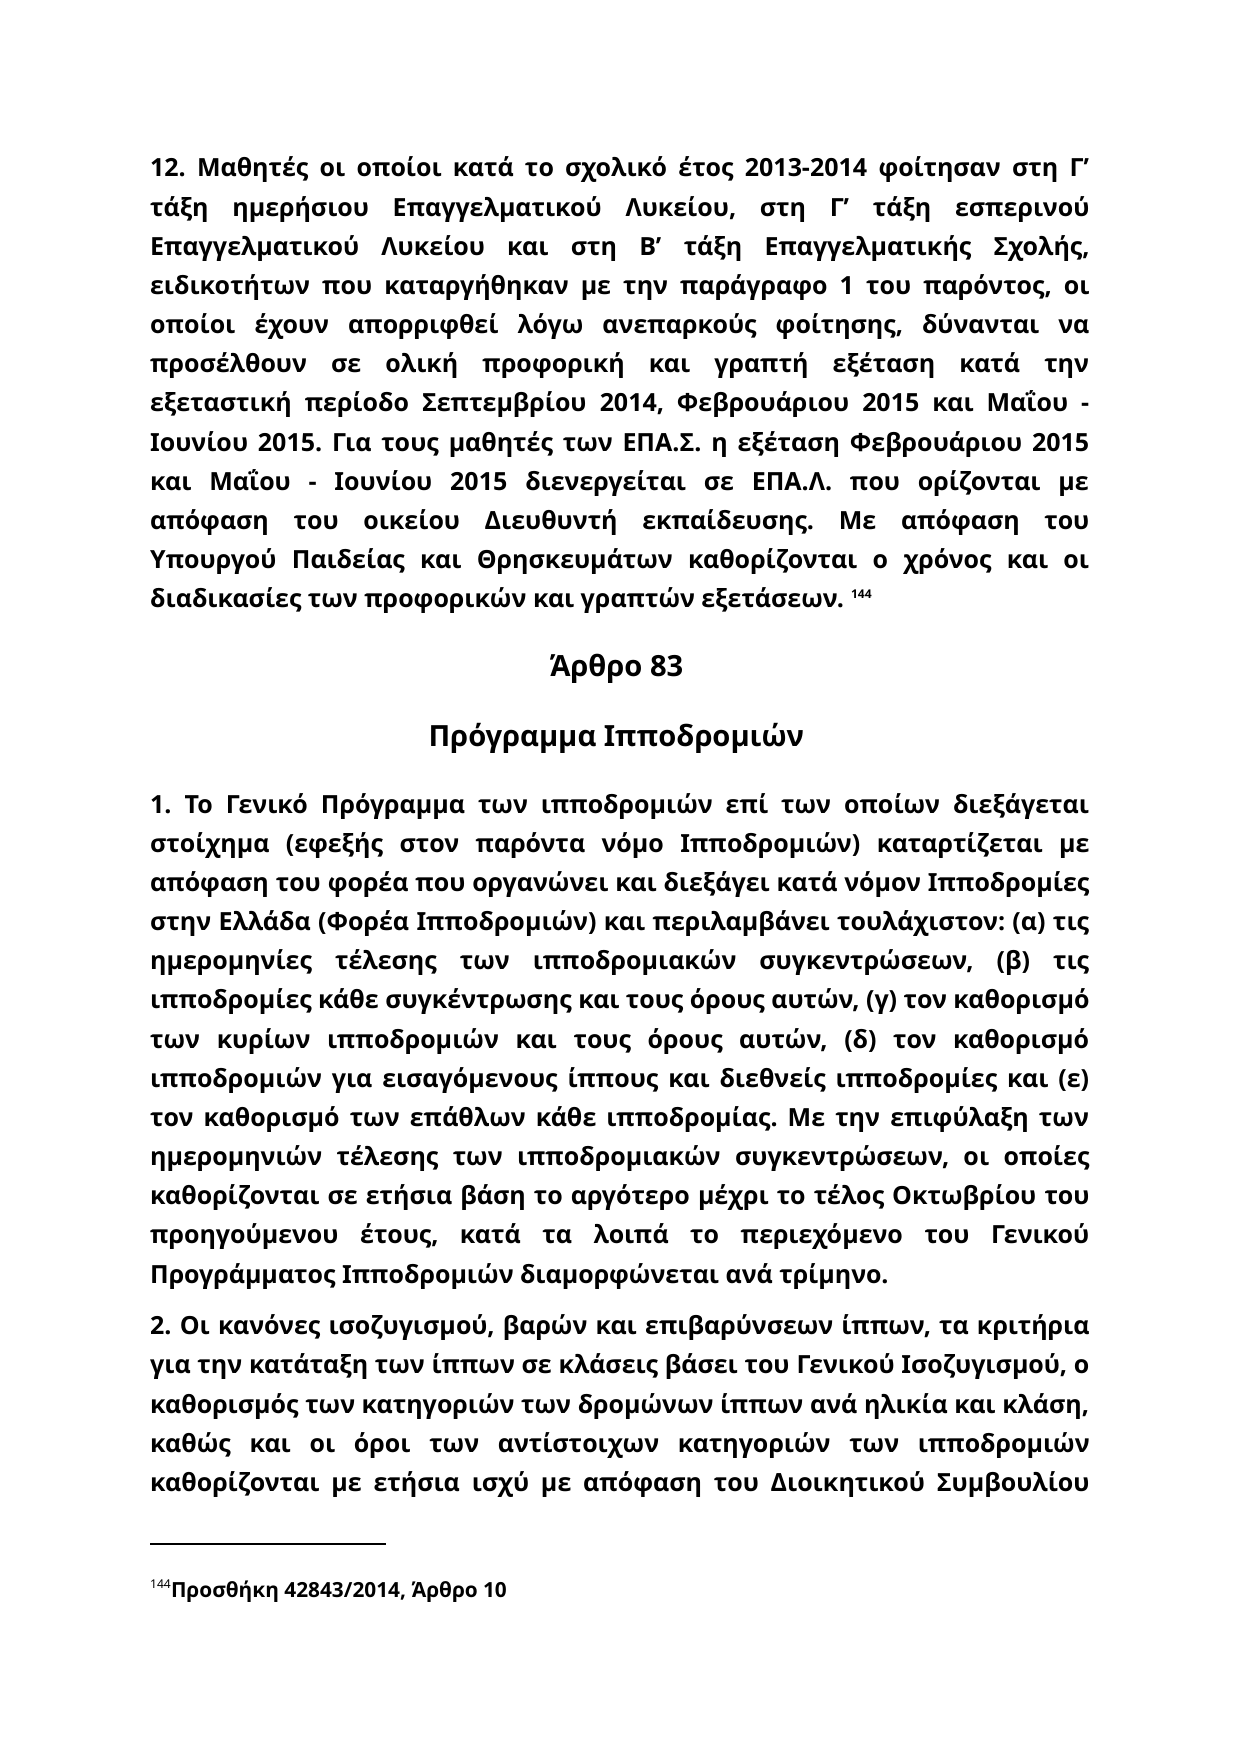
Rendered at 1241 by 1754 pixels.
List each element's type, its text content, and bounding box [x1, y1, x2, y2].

subtitle Πρόγραμμα Ιπποδρομιών [150, 716, 1090, 755]
text Προσθήκη 42843/2014, Άρθρο 10 [150, 1576, 1090, 1604]
subtitle Άρθρο 83 [150, 645, 1090, 685]
text 2. Οι κανόνες ισοζυγισμού, βαρών και επιβαρύνσεων ίππων, τα κριτήρια για την κατάταξη των ίππων σε κλάσεις βάσει του Γενικού Ισοζυγισμού, ο καθορισμός των κατηγοριών των δρομώνων ίππων ανά ηλικία και κλάση, καθώς και οι όροι των αντίστοιχων κατηγοριών των ιπποδρομιών καθορίζονται με ετήσια ισχύ με απόφαση του Διοικητικού Συμβουλίου [150, 1308, 1090, 1499]
text 12. Μαθητές οι οποίοι κατά το σχολικό έτος 2013-2014 φοίτησαν στη Γ’ τάξη ημερήσιου Επαγγελματικού Λυκείου, στη Γ’ τάξη εσπερινού Επαγγελματικού Λυκείου και στη Β’ τάξη Επαγγελματικής Σχολής, ειδικοτήτων που καταργήθηκαν με την παράγραφο 1 του παρόντος, οι οποίοι έχουν απορριφθεί λόγω ανεπαρκούς φοίτησης, δύνανται να προσέλθουν σε ολική προφορική και γραπτή εξέταση κατά την εξεταστική περίοδο Σεπτεμβρίου 2014, Φεβρουάριου 2015 και Μαΐου - Ιουνίου 2015. Για τους μαθητές των ΕΠΑ.Σ. η εξέταση Φεβρουάριου 2015 και Μαΐου - Ιουνίου 2015 διενεργείται σε ΕΠΑ.Λ. που ορίζονται με απόφαση του οικείου Διευθυντή εκπαίδευσης. Με απόφαση του Υπουργού Παιδείας και Θρησκευμάτων καθορίζονται ο χρόνος και οι διαδικασίες των προφορικών και γραπτών εξετάσεων. [150, 150, 1090, 615]
text 1. Το Γενικό Πρόγραμμα των ιπποδρομιών επί των οποίων διεξάγεται στοίχημα (εφεξής στον παρόντα νόμο Ιπποδρομιών) καταρτίζεται με απόφαση του φορέα που οργανώνει και διεξάγει κατά νόμον Ιπποδρομίες στην Ελλάδα (Φορέα Ιπποδρομιών) και περιλαμβάνει τουλάχιστον: (α) τις ημερομηνίες τέλεσης των ιπποδρομιακών συγκεντρώσεων, (β) τις ιπποδρομίες κάθε συγκέντρωσης και τους όρους αυτών, (γ) τον καθορισμό των κυρίων ιπποδρομιών και τους όρους αυτών, (δ) τον καθορισμό ιπποδρομιών για εισαγόμενους ίππους και διεθνείς ιπποδρομίες και (ε) τον καθορισμό των επάθλων κάθε ιπποδρομίας. Με την επιφύλαξη των ημερομηνιών τέλεσης των ιπποδρομιακών συγκεντρώσεων, οι οποίες καθορίζονται σε ετήσια βάση το αργότερο μέχρι το τέλος Οκτωβρίου του προηγούμενου έτους, κατά τα λοιπά το περιεχόμενο του Γενικού Προγράμματος Ιπποδρομιών διαμορφώνεται ανά τρίμηνο. [150, 786, 1090, 1290]
